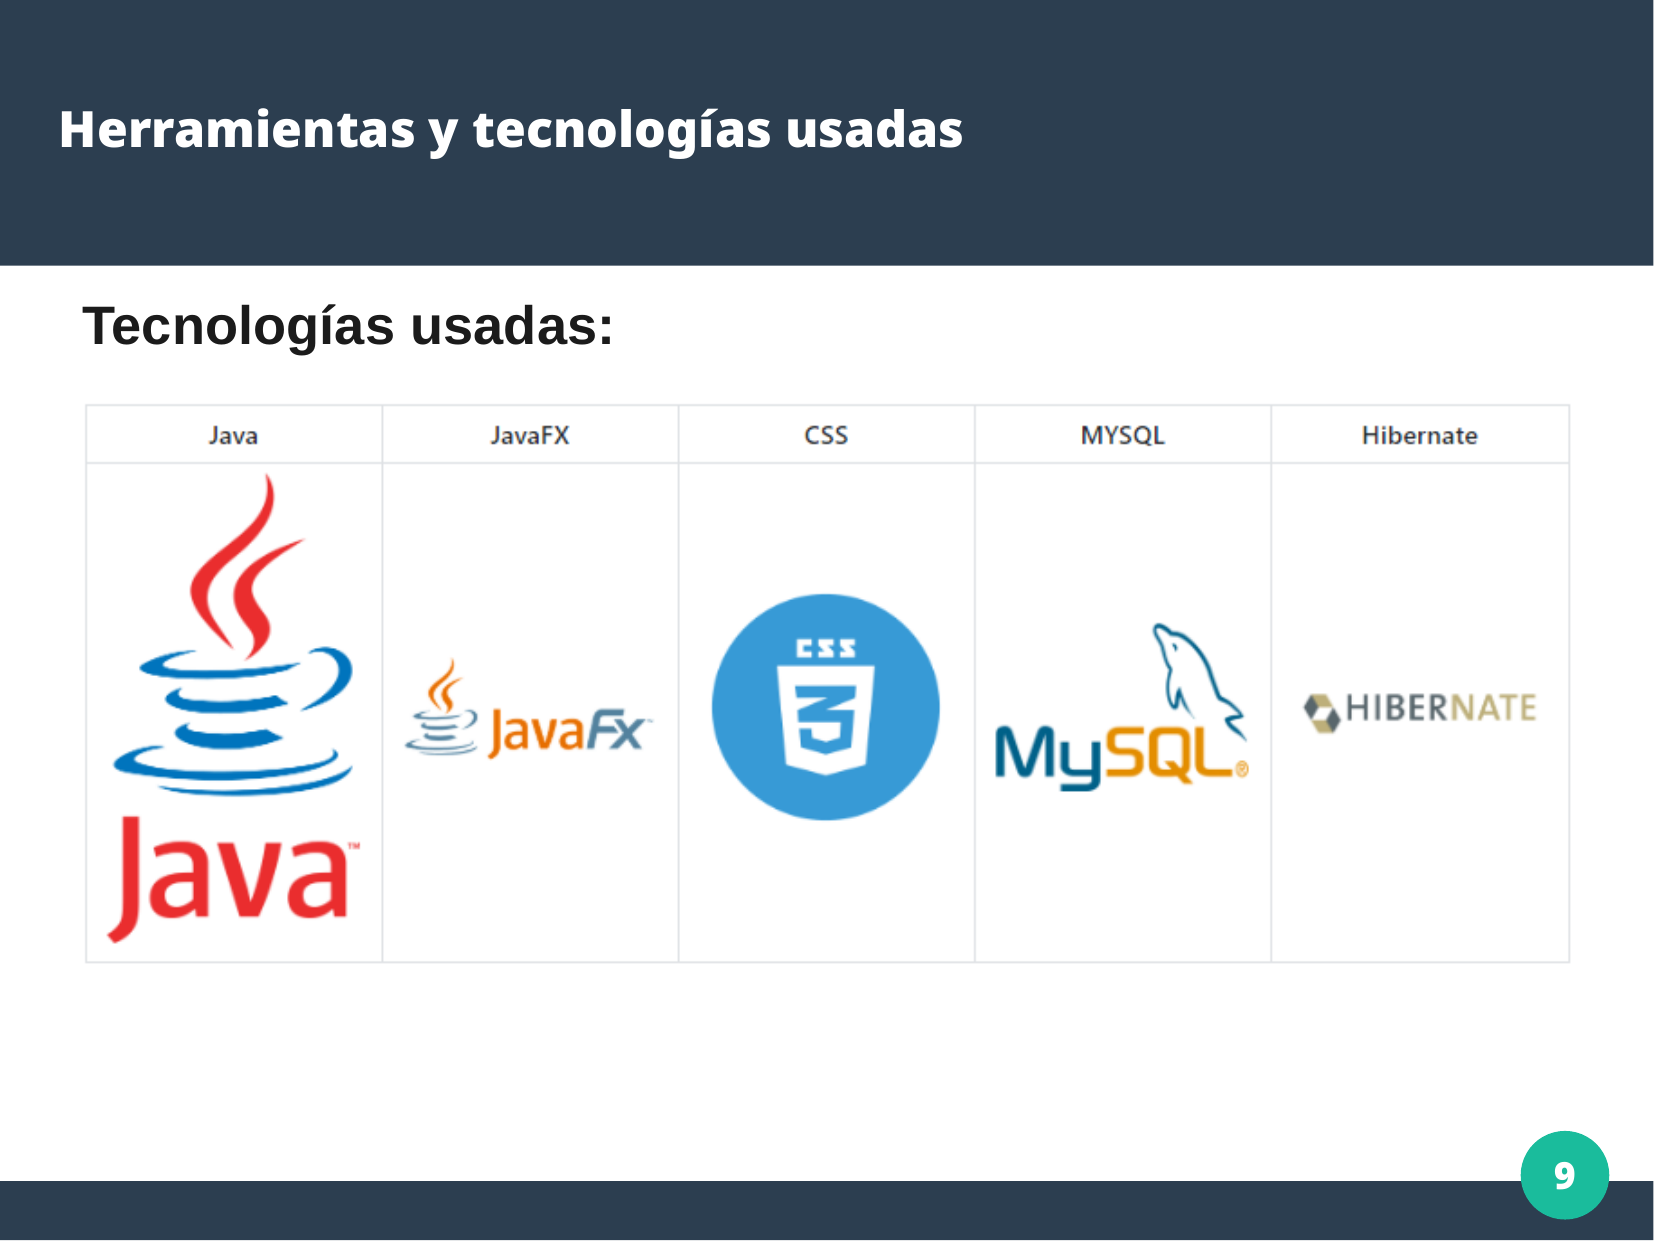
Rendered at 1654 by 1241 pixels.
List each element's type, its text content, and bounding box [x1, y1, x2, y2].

picture [82, 401, 1576, 969]
title Herramientas y tecnologías usadas [59, 49, 1595, 207]
list Tecnologías usadas: [82, 295, 1571, 390]
